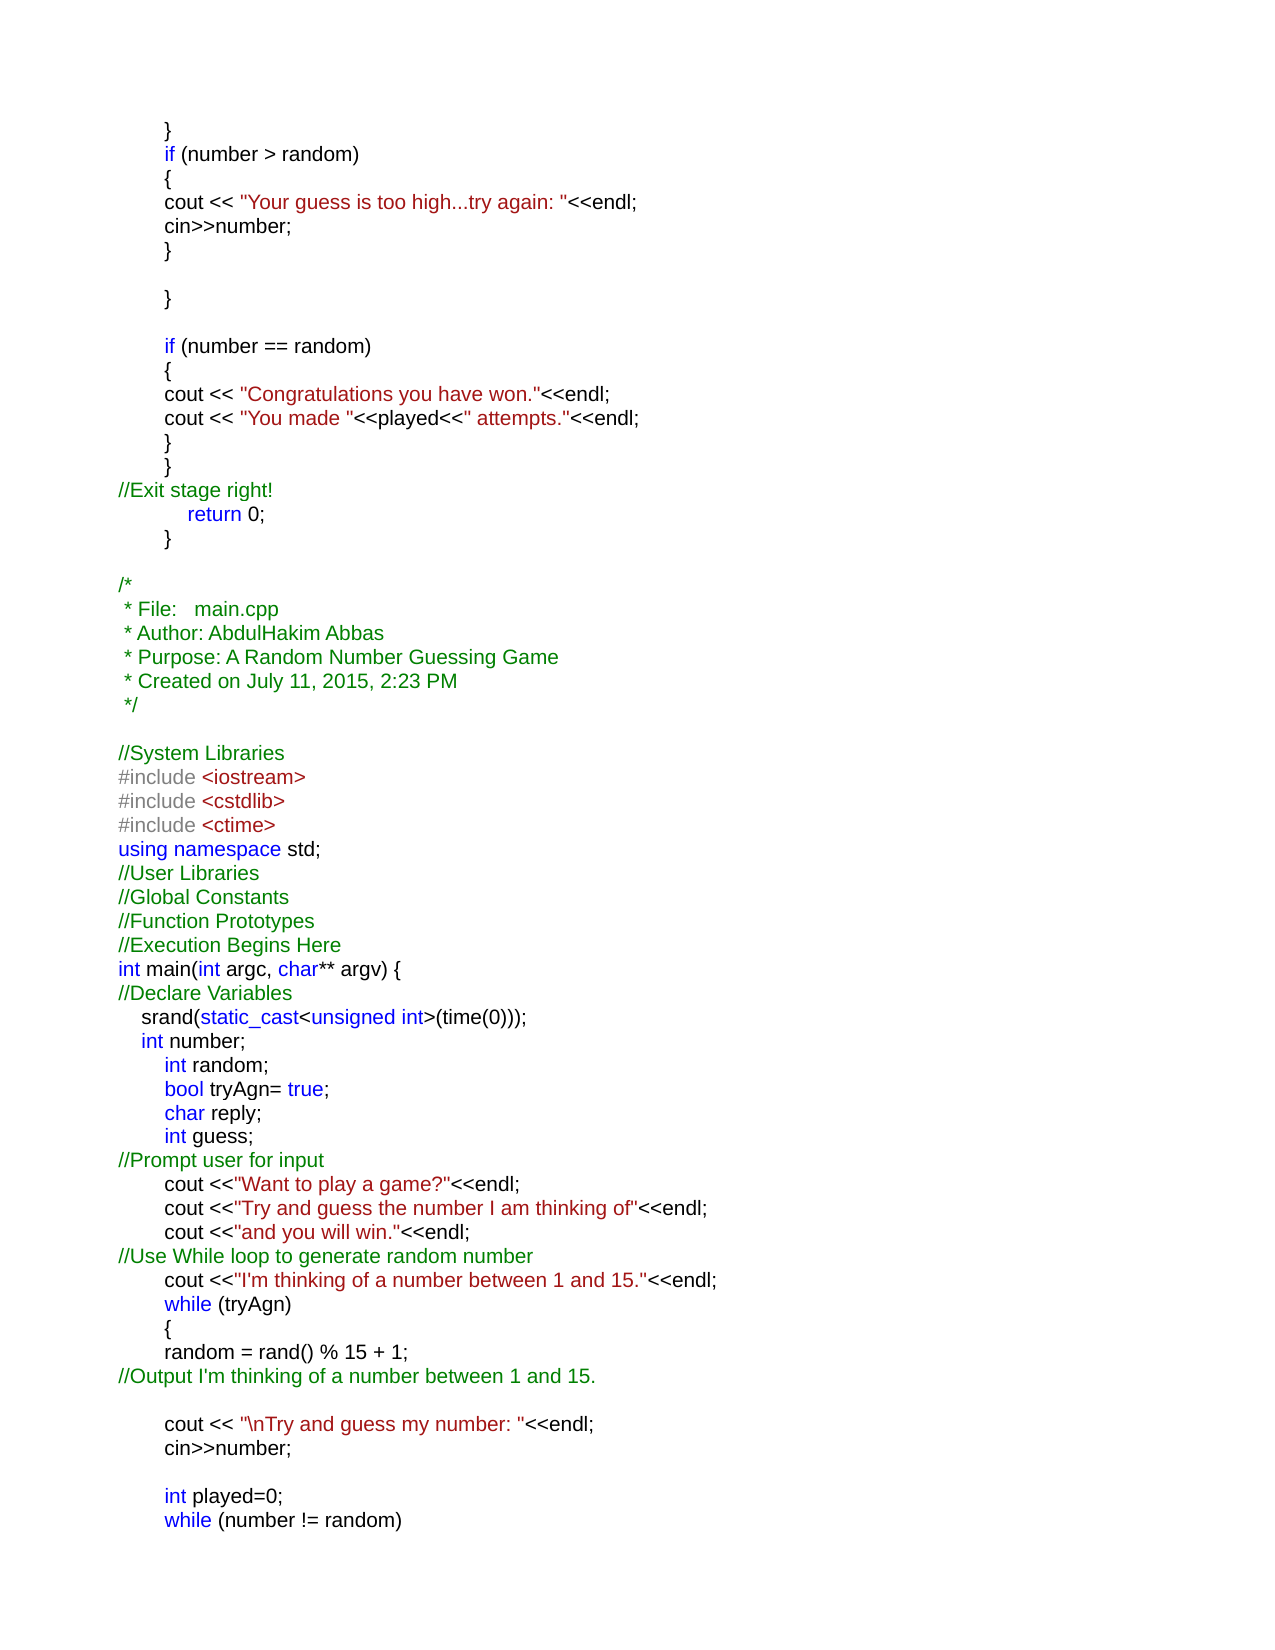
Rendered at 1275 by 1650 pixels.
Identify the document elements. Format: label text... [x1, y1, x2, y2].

text */ [118, 693, 1157, 717]
text bool tryAgn= true; [118, 1076, 1157, 1100]
text cin>>number; [118, 214, 1157, 238]
text cout <<"I'm thinking of a number between 1 and 15."<<endl; [118, 1268, 1157, 1292]
text srand(static_cast<unsigned int>(time(0))); [118, 1004, 1157, 1028]
text //Prompt user for input [118, 1148, 1157, 1172]
text } [118, 118, 1157, 142]
text /* [118, 573, 1157, 597]
text int main(int argc, char** argv) { [118, 957, 1157, 981]
text //Execution Begins Here [118, 933, 1157, 957]
text * Created on July 11, 2015, 2:23 PM [118, 669, 1157, 693]
text } [118, 453, 1157, 477]
text return 0; [118, 501, 1157, 525]
text * File: main.cpp [118, 597, 1157, 621]
text cout <<"Try and guess the number I am thinking of"<<endl; [118, 1196, 1157, 1220]
text while (tryAgn) [118, 1292, 1157, 1316]
text while (number != random) [118, 1508, 1157, 1532]
text #include <iostream> [118, 765, 1157, 789]
text } [118, 286, 1157, 310]
text * Author: AbdulHakim Abbas [118, 621, 1157, 645]
text //System Libraries [118, 741, 1157, 765]
text //Declare Variables [118, 981, 1157, 1004]
text int guess; [118, 1124, 1157, 1148]
text //Function Prototypes [118, 909, 1157, 933]
text cout << "\nTry and guess my number: "<<endl; [118, 1412, 1157, 1436]
text { [118, 166, 1157, 190]
text } [118, 429, 1157, 453]
text //Output I'm thinking of a number between 1 and 15. [118, 1364, 1157, 1388]
text * Purpose: A Random Number Guessing Game [118, 645, 1157, 669]
text random = rand() % 15 + 1; [118, 1340, 1157, 1364]
text cin>>number; [118, 1436, 1157, 1460]
text } [118, 525, 1157, 549]
text { [118, 1316, 1157, 1340]
text cout <<"and you will win."<<endl; [118, 1220, 1157, 1244]
text //User Libraries [118, 861, 1157, 885]
text int played=0; [118, 1484, 1157, 1508]
text //Use While loop to generate random number [118, 1244, 1157, 1268]
text } [118, 238, 1157, 262]
text #include <ctime> [118, 813, 1157, 837]
text //Global Constants [118, 885, 1157, 909]
text int number; [118, 1028, 1157, 1052]
text using namespace std; [118, 837, 1157, 861]
text #include <cstdlib> [118, 789, 1157, 813]
text cout <<"Want to play a game?"<<endl; [118, 1172, 1157, 1196]
text //Exit stage right! [118, 477, 1157, 501]
text char reply; [118, 1100, 1157, 1124]
text if (number == random) [118, 334, 1157, 358]
text int random; [118, 1052, 1157, 1076]
text cout << "Congratulations you have won."<<endl; [118, 382, 1157, 406]
text cout << "Your guess is too high...try again: "<<endl; [118, 190, 1157, 214]
text cout << "You made "<<played<<" attempts."<<endl; [118, 406, 1157, 429]
text { [118, 358, 1157, 382]
text if (number > random) [118, 142, 1157, 166]
